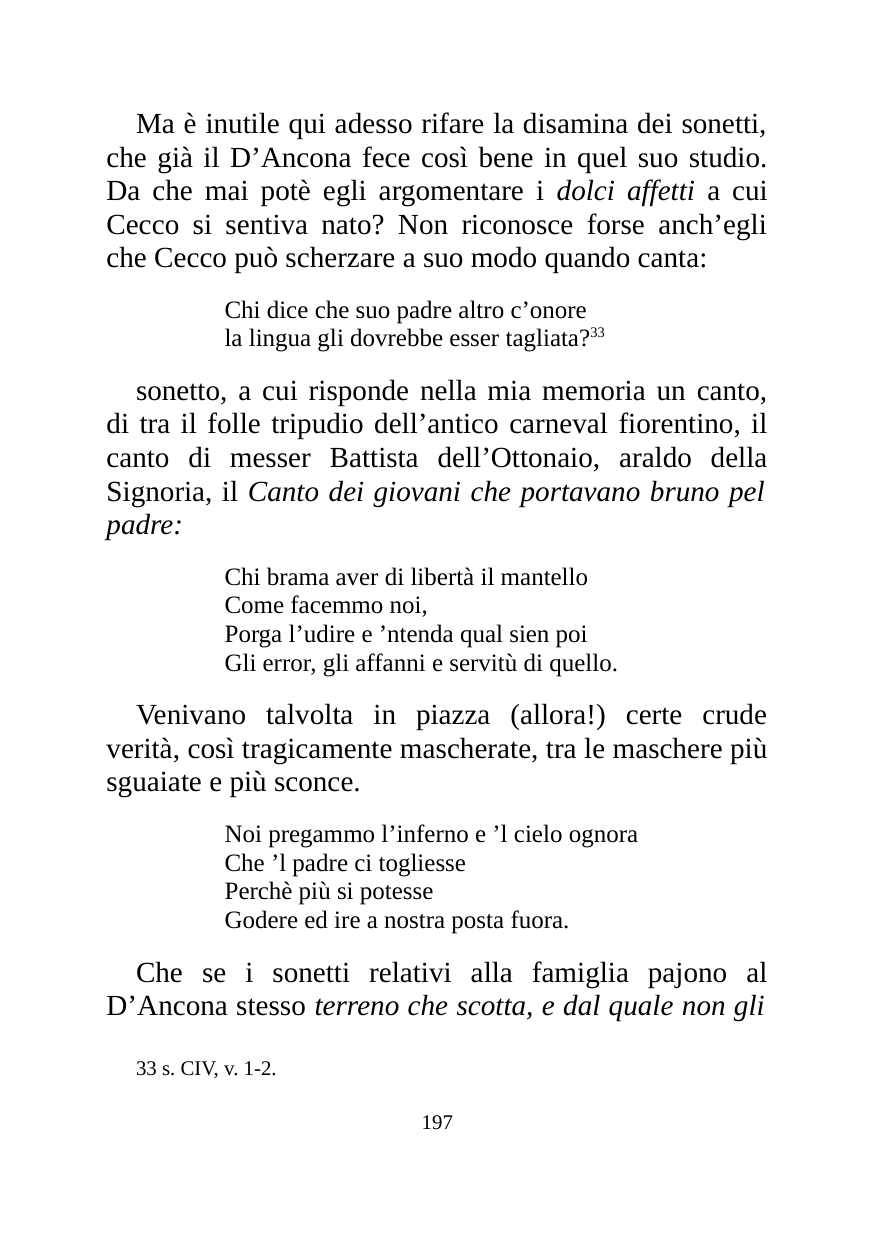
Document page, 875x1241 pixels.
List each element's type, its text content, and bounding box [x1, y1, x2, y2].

text Venivano talvolta in piazza (allora!) certe crude verità, così tragicamente mascherate, tra le maschere più sguaiate e più sconce. [106, 697, 768, 798]
text Perchè più si potesse [106, 876, 768, 905]
text Chi brama aver di libertà il mantello [106, 562, 768, 590]
text Che se i sonetti relativi alla famiglia pajono al D’Ancona stesso terreno che scotta, e dal quale non gli [106, 955, 768, 1022]
text s. CIV, v. 1-2. [106, 1056, 768, 1080]
text sonetto, a cui risponde nella mia memoria un canto, di tra il folle tripudio dell’antico carneval fiorentino, il canto di messer Battista dell’Ottonaio, araldo della Signoria, il Canto dei giovani che portavano bruno pel padre: [106, 373, 768, 541]
text Chi dice che suo padre altro c’onore [106, 295, 768, 323]
text Porga l’udire e ’ntenda qual sien poi [106, 619, 768, 648]
text Godere ed ire a nostra posta fuora. [106, 905, 768, 934]
text Ma è inutile qui adesso rifare la disamina dei sonetti, che già il D’Ancona fece così bene in quel suo studio. Da che mai potè egli argomentare i dolci affetti a cui Cecco si sentiva nato? Non riconosce forse anch’egli che Cecco può scherzare a suo modo quando canta: [106, 106, 768, 274]
text Noi pregammo l’inferno e ’l cielo ognora [106, 819, 768, 848]
text Gli error, gli affanni e servitù di quello. [106, 648, 768, 677]
text la lingua gli dovrebbe esser tagliata? [106, 323, 768, 352]
text Che ’l padre ci togliesse [106, 848, 768, 876]
text Come facemmo noi, [106, 590, 768, 619]
